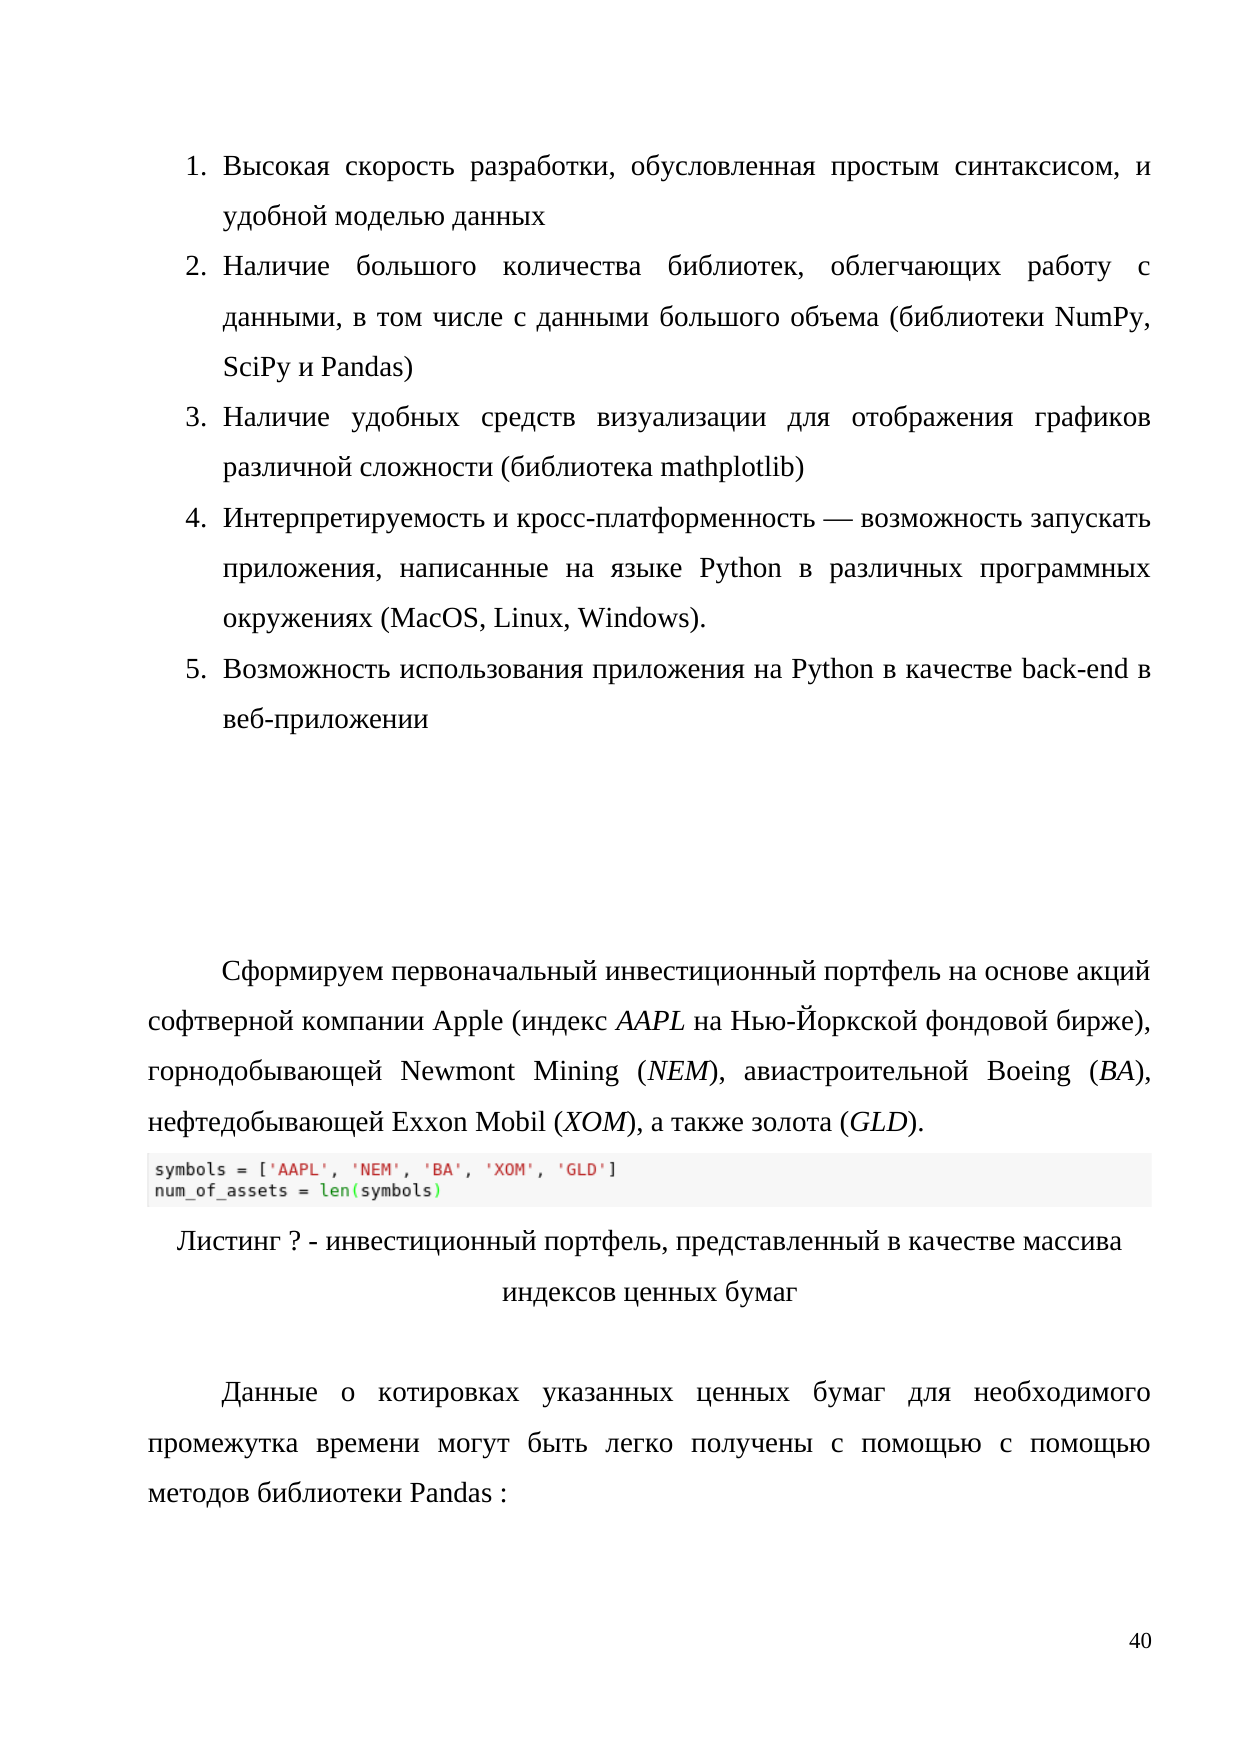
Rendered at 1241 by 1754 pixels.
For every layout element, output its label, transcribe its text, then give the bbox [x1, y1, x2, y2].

list Высокая скорость разработки, обусловленная простым синтаксисом, и удобной моделью данных [185, 148, 1152, 232]
list Наличие большого количества библиотек, облегчающих работу с данными, в том числе с данными большого объема (библиотеки NumPy, SciPy и Pandas) [185, 248, 1152, 382]
list Наличие удобных средств визуализации для отображения графиков различной сложности (библиотека mathplotlib) [185, 399, 1152, 483]
text Сформируем первоначальный инвестиционный портфель на основе акций софтверной компании Apple (индекс AAPL на Нью-Йоркской фондовой бирже), горнодобывающей Newmont Mining (NEM), авиастроительной Boeing (BA), нефтедобывающей Exxon Mobil (XOM), а также золота (GLD). [148, 953, 1152, 1137]
list Интерпретируемость и кросс-платформенность — возможность запускать приложения, написанные на языке Python в различных программных окружениях (MacOS, Linux, Windows). [185, 500, 1152, 634]
text Данные о котировках указанных ценных бумаг для необходимого промежутка времени могут быть легко получены с помощью с помощью методов библиотеки Pandas : [148, 1374, 1152, 1508]
text Листинг ? - инвестиционный портфель, представленный в качестве массива индексов ценных бумаг [148, 1223, 1152, 1307]
list Возможность использования приложения на Python в качестве back-end в веб-приложении [185, 651, 1152, 735]
picture [147, 1153, 1152, 1207]
